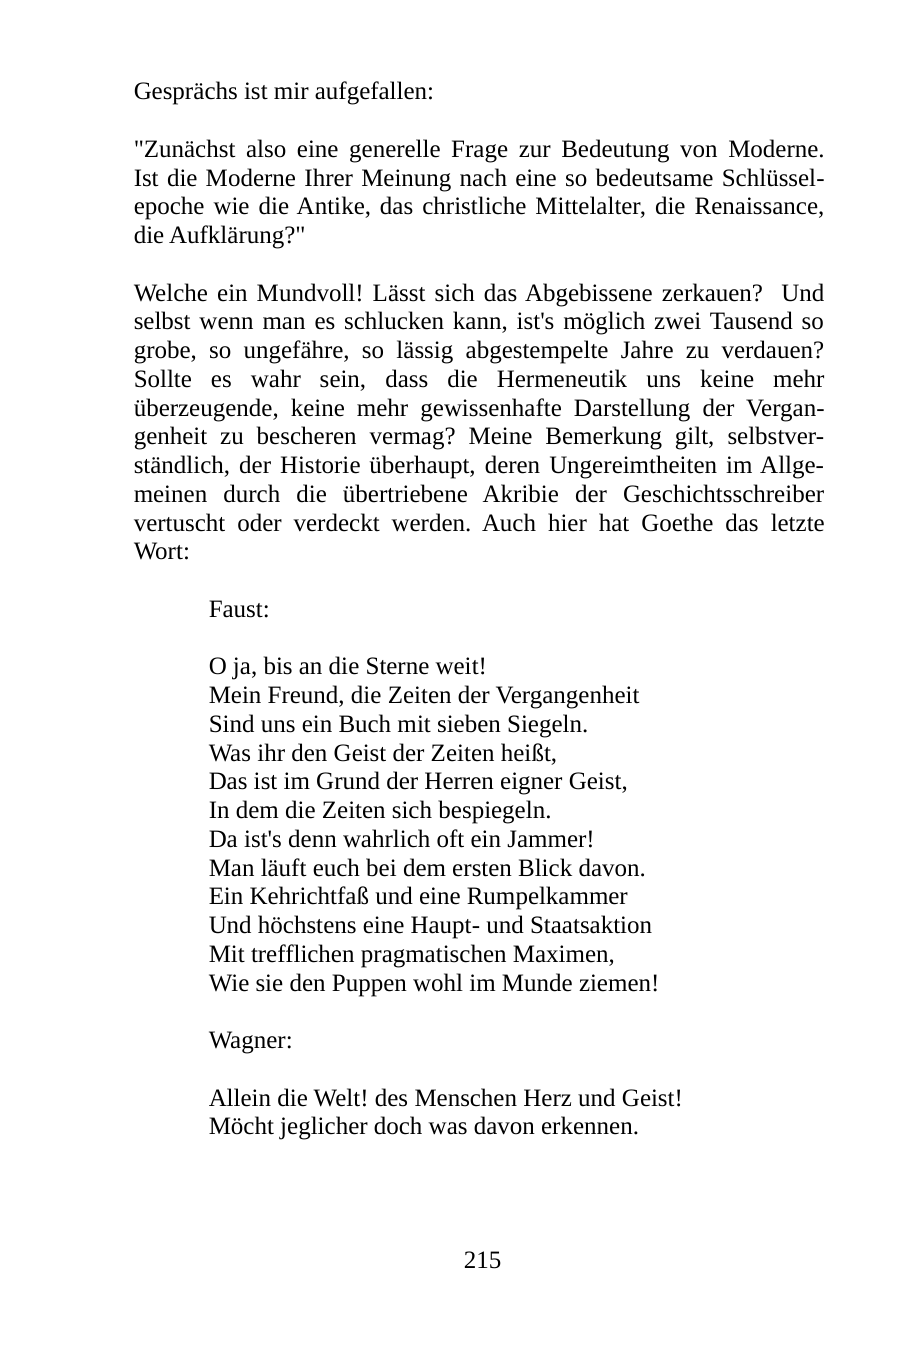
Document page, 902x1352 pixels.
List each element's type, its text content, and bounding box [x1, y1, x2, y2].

text "Zunächst also eine generelle Frage zur Bedeutung von Moderne. Ist die Moderne Ihrer Meinung nach eine so bedeutsame Schlüssel-epoche wie die Antike, das christliche Mittelalter, die Renaissance, die Aufklärung?" [133, 134, 825, 249]
text Welche ein Mundvoll! Lässt sich das Abgebissene zerkauen? Und selbst wenn man es schlucken kann, ist's möglich zwei Tausend so grobe, so ungefähre, so lässig abgestempelte Jahre zu verdauen? Sollte es wahr sein, dass die Hermeneutik uns keine mehr überzeugende, keine mehr gewissenhafte Darstellung der Vergan-genheit zu bescheren vermag? Meine Bemerkung gilt, selbstver-ständlich, der Historie überhaupt, deren Ungereimtheiten im Allge-meinen durch die übertriebene Akribie der Geschichtsschreiber vertuscht oder verdeckt werden. Auch hier hat Goethe das letzte Wort: [133, 278, 825, 565]
text Sind uns ein Buch mit sieben Siegeln. [208, 709, 825, 738]
text Mit trefflichen pragmatischen Maximen, [208, 939, 825, 968]
text Wie sie den Puppen wohl im Munde ziemen! [208, 968, 825, 996]
text Mein Freund, die Zeiten der Vergangenheit [208, 680, 825, 709]
text Gesprächs ist mir aufgefallen: [133, 76, 825, 105]
text Und höchstens eine Haupt- und Staatsaktion [208, 910, 825, 939]
text Was ihr den Geist der Zeiten heißt, [208, 738, 825, 766]
text Möcht jeglicher doch was davon erkennen. [208, 1111, 825, 1140]
text In dem die Zeiten sich bespiegeln. [208, 795, 825, 824]
text Ein Kehrichtfaß und eine Rumpelkammer [208, 881, 825, 910]
text Wagner: [208, 1025, 825, 1054]
text Faust: [208, 594, 825, 623]
text O ja, bis an die Sterne weit! [208, 651, 825, 680]
text Da ist's denn wahrlich oft ein Jammer! [208, 824, 825, 853]
text Man läuft euch bei dem ersten Blick davon. [208, 853, 825, 881]
text Das ist im Grund der Herren eigner Geist, [208, 766, 825, 795]
text Allein die Welt! des Menschen Herz und Geist! [208, 1083, 825, 1111]
